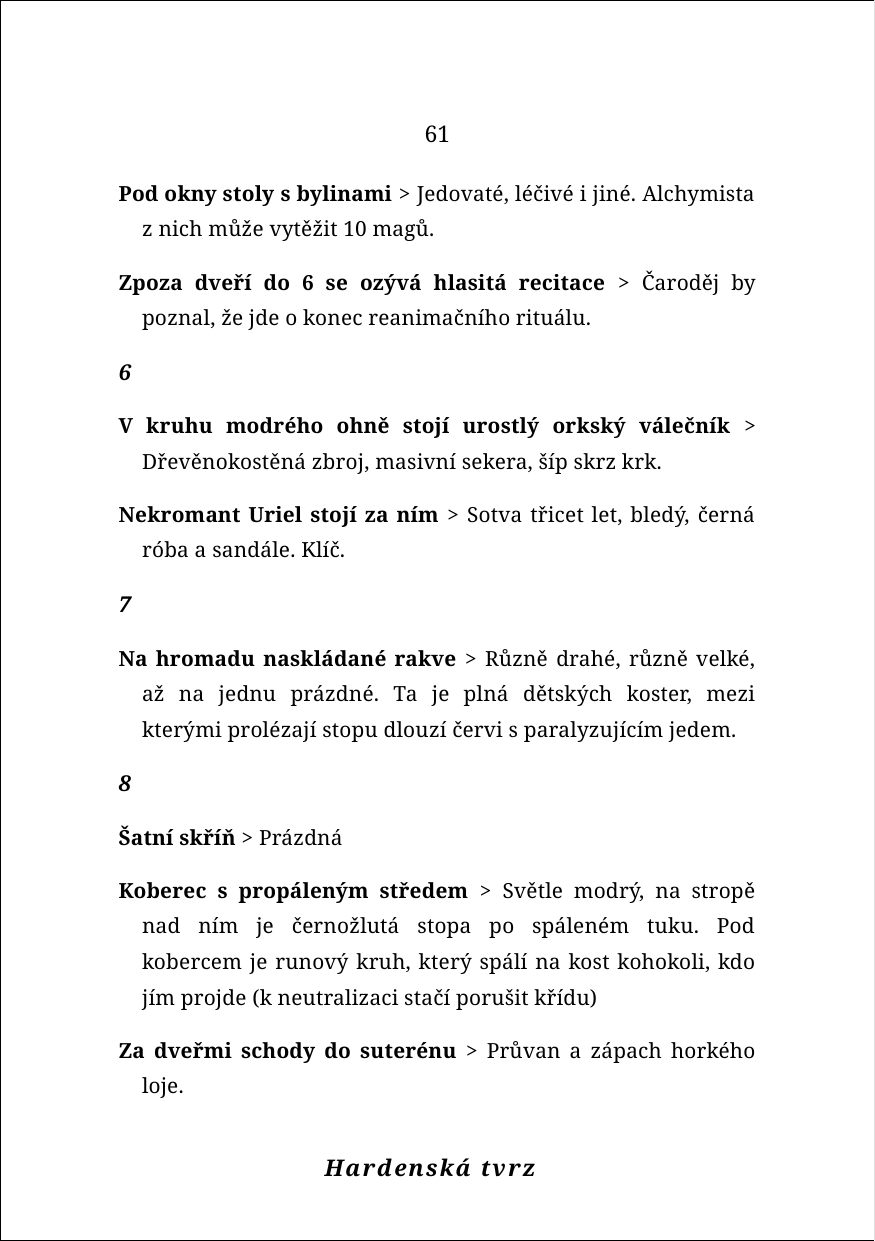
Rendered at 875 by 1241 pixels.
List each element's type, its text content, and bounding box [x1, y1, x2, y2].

text Za dveřmi schody do suterénu > Průvan a zápach horkého loje. [118, 1036, 756, 1100]
text Pod okny stoly s bylinami > Jedovaté, léčivé i jiné. Alchymista z nich může vytěžit 10 magů. [118, 179, 756, 243]
text 8 [118, 768, 756, 798]
text Zpoza dveří do 6 se ozývá hlasitá recitace > Čaroděj by poznal, že jde o konec reanimačního rituálu. [118, 268, 756, 332]
text V kruhu modrého ohně stojí urostlý orkský válečník > Dřevěnokostěná zbroj, masivní sekera, šíp skrz krk. [118, 411, 756, 475]
text Šatní skříň > Prázdná [118, 823, 756, 851]
text 7 [118, 589, 756, 619]
text Koberec s propáleným středem > Světle modrý, na stropě nad ním je černožlutá stopa po spáleném tuku. Pod kobercem je runový kruh, který spálí na kost kohokoli, kdo jím projde (k neutralizaci stačí porušit křídu) [118, 876, 756, 1011]
text Na hromadu naskládané rakve > Různě drahé, různě velké, až na jednu prázdné. Ta je plná dětských koster, mezi kterými prolézají stopu dlouzí červi s paralyzujícím jedem. [118, 644, 756, 743]
text 6 [118, 356, 756, 386]
text Nekromant Uriel stojí za ním > Sotva třicet let, bledý, černá róba a sandále. Klíč. [118, 500, 756, 564]
